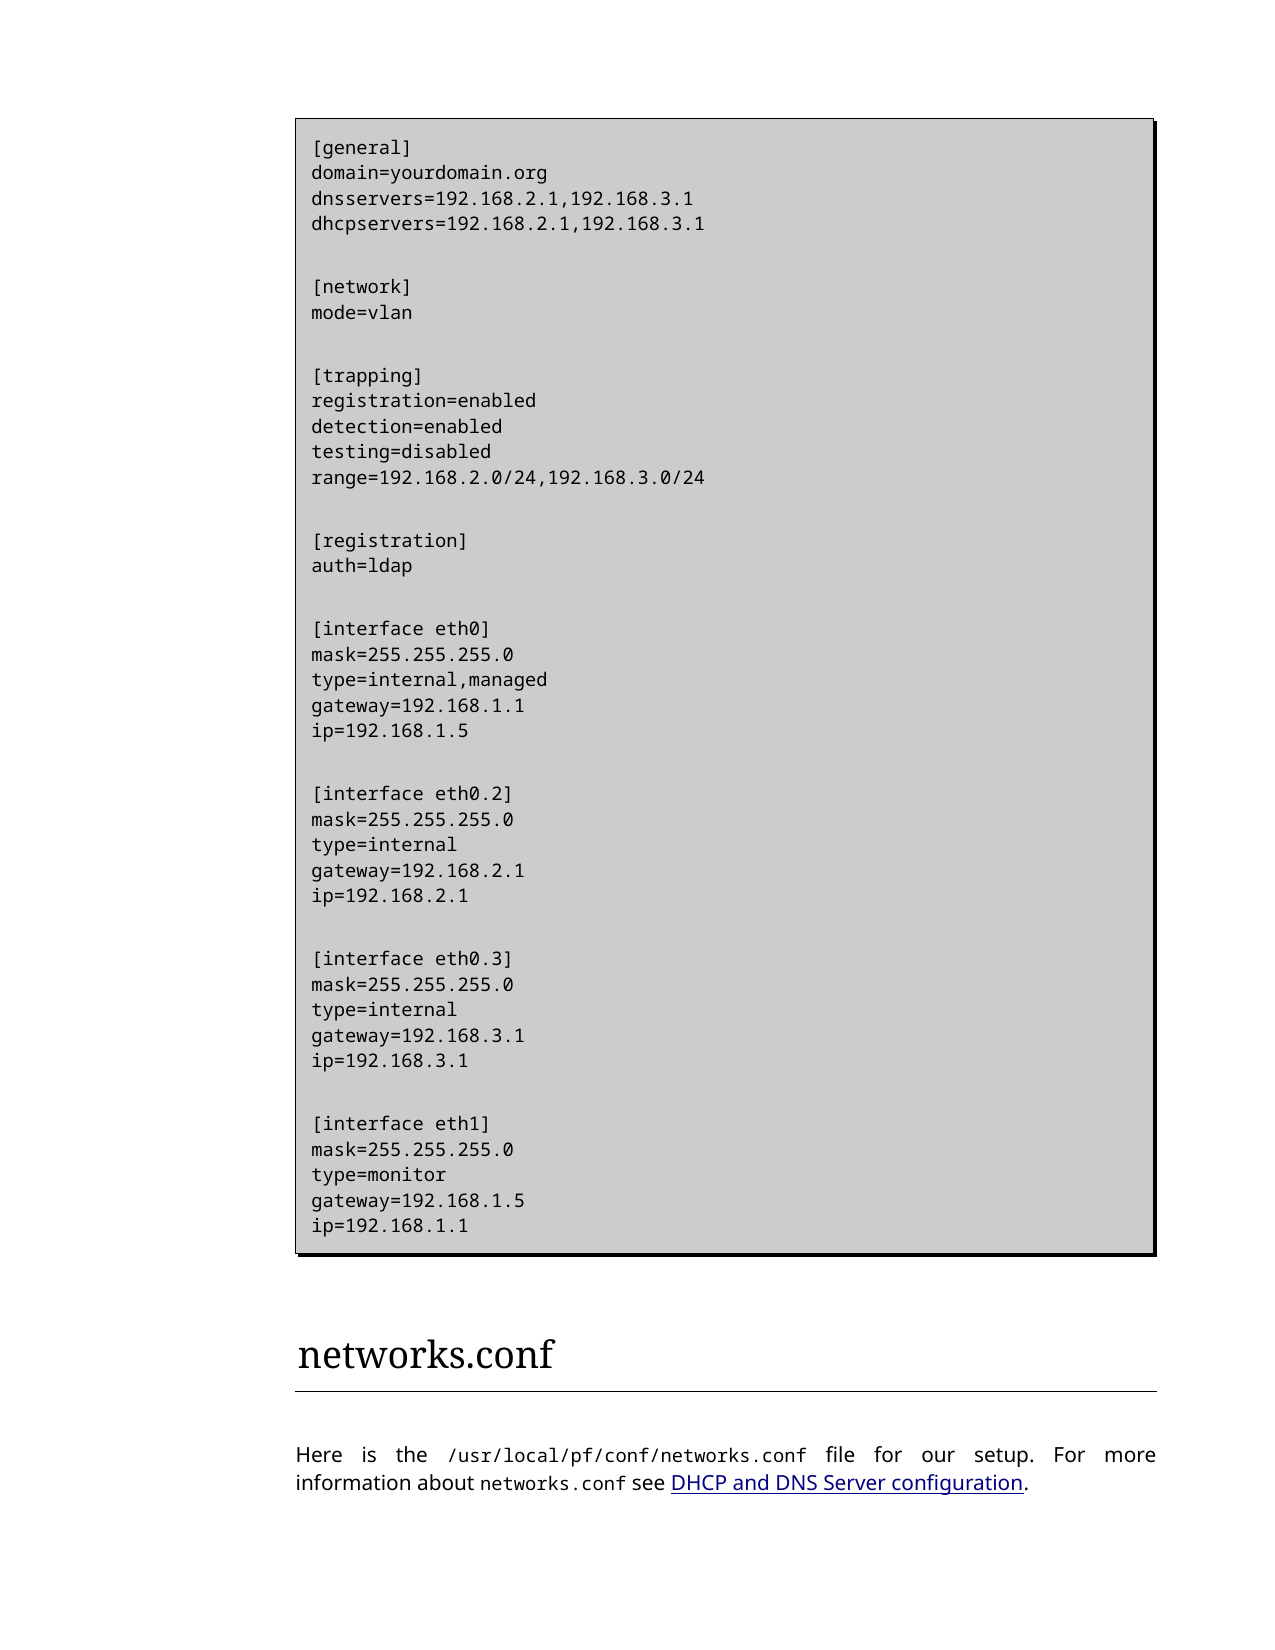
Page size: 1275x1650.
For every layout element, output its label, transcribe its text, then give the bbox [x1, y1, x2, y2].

text [interface eth0.3] mask=255.255.255.0 type=internal gateway=192.168.3.1 ip=192.168.3.1 [296, 929, 1153, 1063]
text Here is the /usr/local/pf/conf/networks.conf file for our setup. For more information about networks.conf see DHCP and DNS Server configuration. [295, 1440, 1157, 1497]
subtitle networks.conf [295, 1328, 1157, 1391]
text [interface eth1] mask=255.255.255.0 type=monitor gateway=192.168.1.5 ip=192.168.1.1 [296, 1094, 1153, 1253]
text [interface eth0] mask=255.255.255.0 type=internal,managed gateway=192.168.1.1 ip=192.168.1.5 [296, 599, 1153, 733]
text [network] mode=vlan [296, 258, 1153, 314]
text [general] domain=yourdomain.org dnsservers=192.168.2.1,192.168.3.1 dhcpservers=192.168.2.1,192.168.3.1 [296, 119, 1153, 226]
text [registration] auth=ldap [296, 511, 1153, 568]
text [interface eth0.2] mask=255.255.255.0 type=internal gateway=192.168.2.1 ip=192.168.2.1 [296, 764, 1153, 898]
text [trapping] registration=enabled detection=enabled testing=disabled range=192.168.2.0/24,192.168.3.0/24 [296, 346, 1153, 479]
